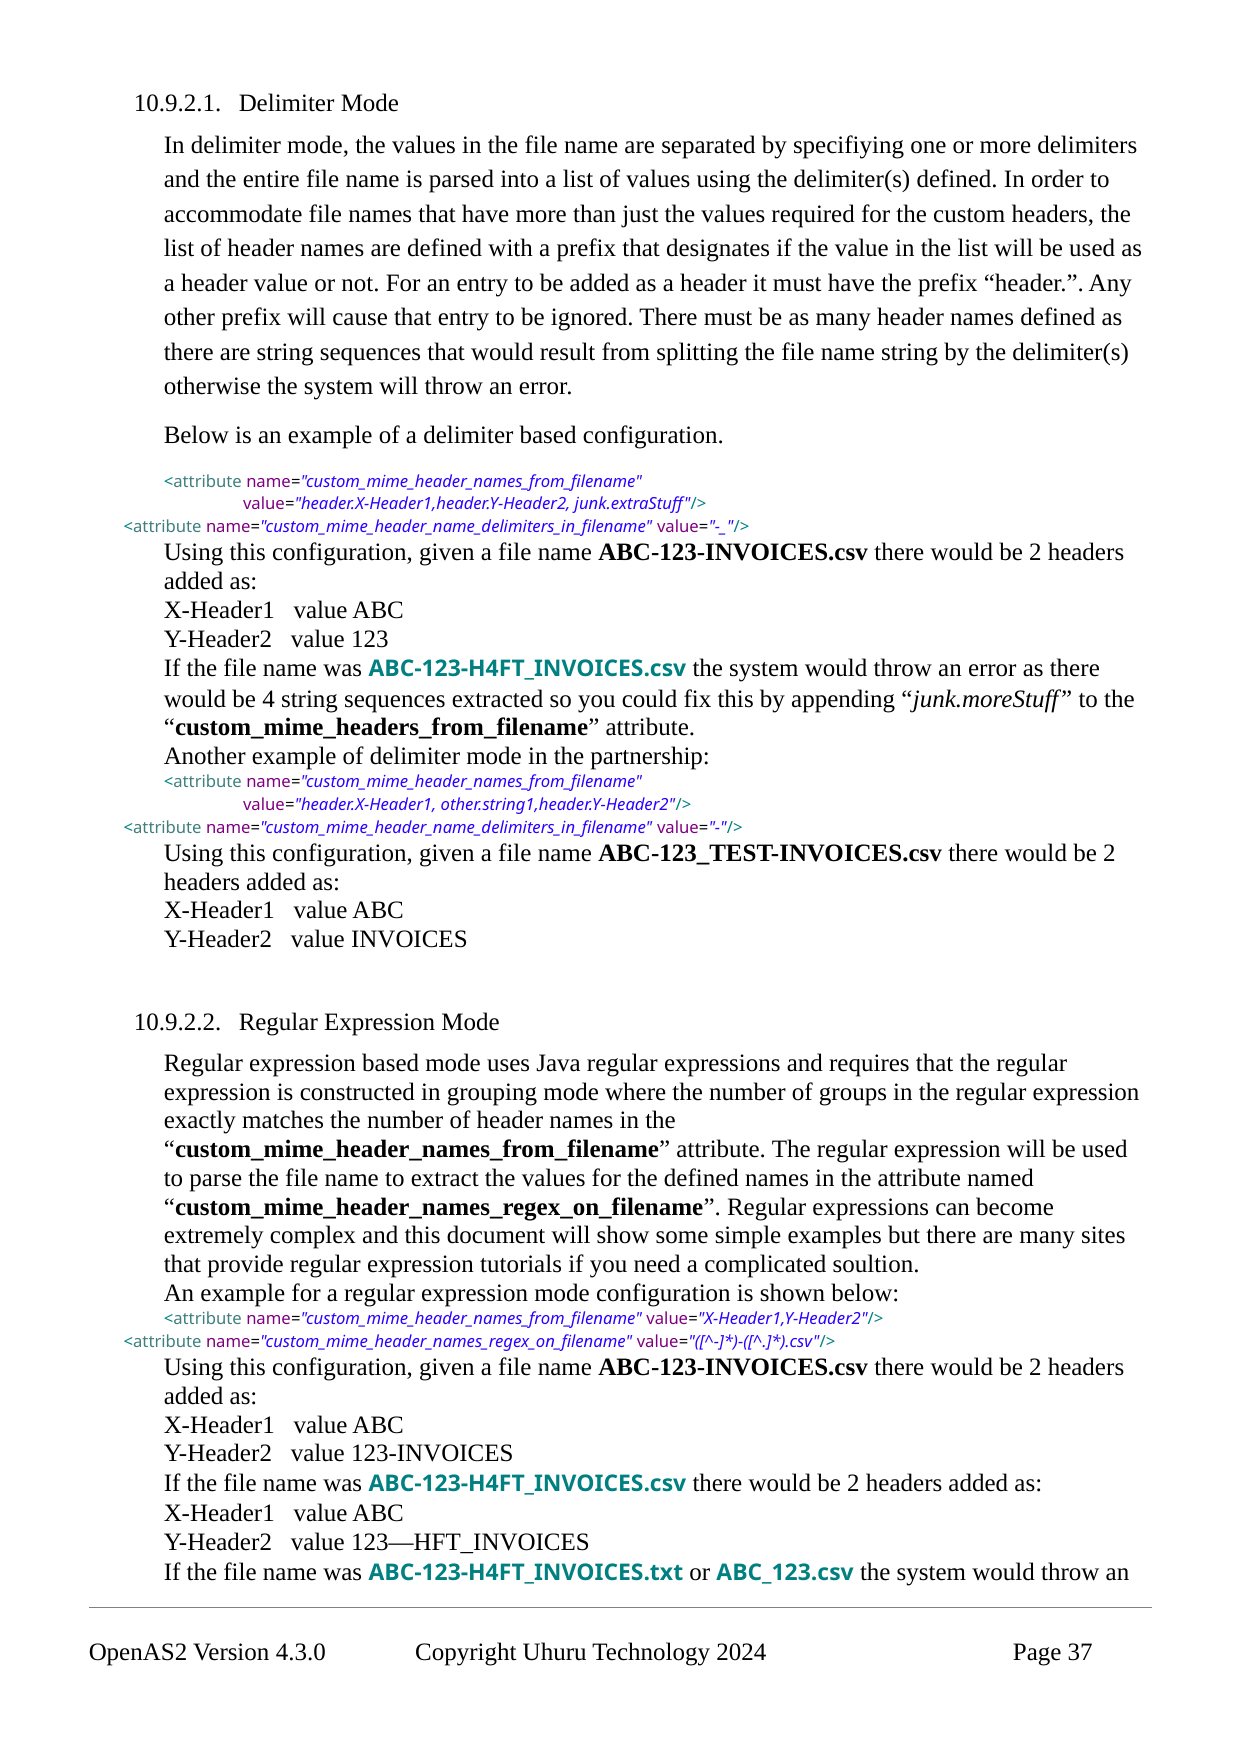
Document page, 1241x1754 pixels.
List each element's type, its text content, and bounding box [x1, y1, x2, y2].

subtitle Regular Expression Mode [133, 1007, 1152, 1036]
text If the file name was ABC-123-H4FT_INVOICES.csv the system would throw an error as there would be 4 string sequences extracted so you could fix this by appending “junk.moreStuff” to the “custom_mime_headers_from_filename” attribute. [163, 652, 1152, 741]
text If the file name was ABC-123-H4FT_INVOICES.txt or ABC_123.csv the system would throw an [163, 1556, 1152, 1587]
text Using this configuration, given a file name ABC-123_TEST-INVOICES.csv there would be 2 headers added as: X-Header1 value ABC Y-Header2 value INVOICES [163, 838, 1152, 953]
text <attribute name="custom_mime_header_names_from_filename" [163, 469, 1152, 492]
text <attribute name="custom_mime_header_names_regex_on_filename" value="([^-]*)-([^.]*).csv"/> [88, 1329, 1152, 1352]
text Using this configuration, given a file name ABC-123-INVOICES.csv there would be 2 headers added as: X-Header1 value ABC Y-Header2 value 123 [163, 537, 1152, 652]
text If the file name was ABC-123-H4FT_INVOICES.csv there would be 2 headers added as: X-Header1 value ABC Y-Header2 value 123—HFT_INVOICES [163, 1467, 1152, 1556]
text Regular expression based mode uses Java regular expressions and requires that the regular expression is constructed in grouping mode where the number of groups in the regular expression exactly matches the number of header names in the “custom_mime_header_names_from_filename” attribute. The regular expression will be used to parse the file name to extract the values for the defined names in the attribute named “custom_mime_header_names_regex_on_filename”. Regular expressions can become extremely complex and this document will show some simple examples but there are many sites that provide regular expression tutorials if you need a complicated soultion. [163, 1048, 1152, 1278]
text Using this configuration, given a file name ABC-123-INVOICES.csv there would be 2 headers added as: X-Header1 value ABC Y-Header2 value 123-INVOICES [163, 1352, 1152, 1467]
text <attribute name="custom_mime_header_name_delimiters_in_filename" value="-_"/> [88, 515, 1152, 537]
text <attribute name="custom_mime_header_name_delimiters_in_filename" value="-"/> [88, 815, 1152, 838]
text In delimiter mode, the values in the file name are separated by specifiying one or more delimiters and the entire file name is parsed into a list of values using the delimiter(s) defined. In order to accommodate file names that have more than just the values required for the custom headers, the list of header names are defined with a prefix that designates if the value in the list will be used as a header value or not. For an entry to be added as a header it must have the prefix “header.”. Any other prefix will cause that entry to be ignored. There must be as many header names defined as there are string sequences that would result from splitting the file name string by the delimiter(s) otherwise the system will throw an error. [163, 130, 1152, 400]
text Another example of delimiter mode in the partnership: [163, 741, 1152, 770]
subtitle Delimiter Mode [133, 88, 1152, 117]
text value="header.X-Header1,header.Y-Header2, junk.extraStuff"/> [163, 492, 1152, 515]
text <attribute name="custom_mime_header_names_from_filename" [163, 770, 1152, 793]
text <attribute name="custom_mime_header_names_from_filename" value="X-Header1,Y-Header2"/> [163, 1307, 1152, 1329]
text Below is an example of a delimiter based configuration. [163, 420, 1152, 449]
text value="header.X-Header1, other.string1,header.Y-Header2"/> [163, 793, 1152, 815]
text An example for a regular expression mode configuration is shown below: [163, 1278, 1152, 1307]
